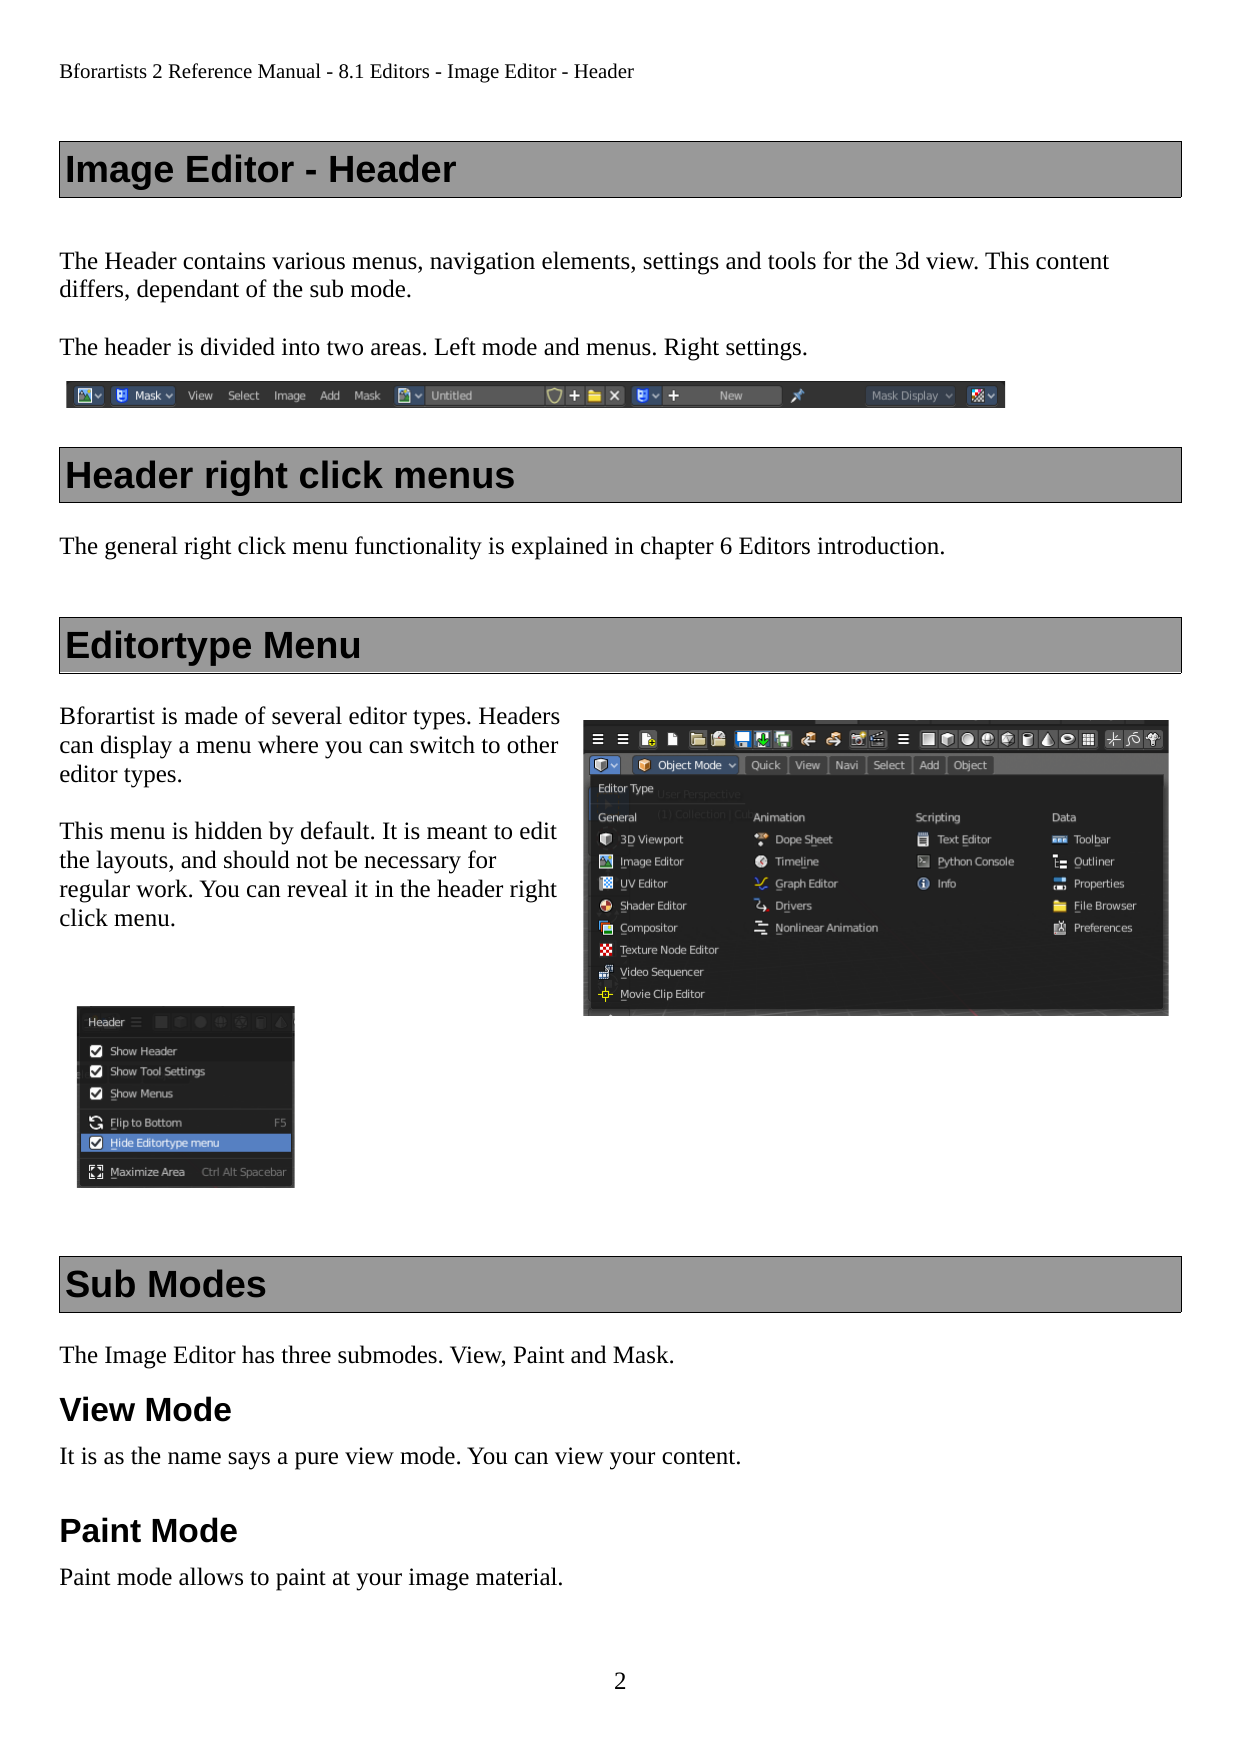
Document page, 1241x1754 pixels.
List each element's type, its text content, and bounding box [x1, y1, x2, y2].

picture [76, 1006, 295, 1188]
table_header Sub Modes [60, 1257, 1181, 1312]
text The Header contains various menus, navigation elements, settings and tools for the 3d view. This content differs, dependant of the sub mode. [59, 246, 1181, 303]
picture [66, 381, 1006, 408]
text This menu is hidden by default. It is meant to edit the layouts, and should not be necessary for regular work. You can reveal it in the header right click menu. [59, 816, 583, 931]
text Bforartist is made of several editor types. Headers can display a menu where you can switch to other editor types. [59, 701, 1181, 788]
subtitle Paint Mode [59, 1511, 1181, 1550]
text It is as the name says a pure view mode. You can view your content. [59, 1441, 1181, 1470]
table_header Editortype Menu [60, 618, 1181, 672]
picture [583, 720, 1169, 1016]
text The Image Editor has three submodes. View, Paint and Mask. [59, 1340, 1181, 1369]
table_header Image Editor - Header [60, 142, 1181, 197]
table_header Header right click menus [60, 448, 1181, 502]
text The header is divided into two areas. Left mode and menus. Right settings. [59, 332, 1181, 361]
text Paint mode allows to paint at your image material. [59, 1562, 1181, 1591]
subtitle View Mode [59, 1390, 1181, 1429]
text The general right click menu functionality is explained in chapter 6 Editors introduction. [59, 531, 1181, 560]
